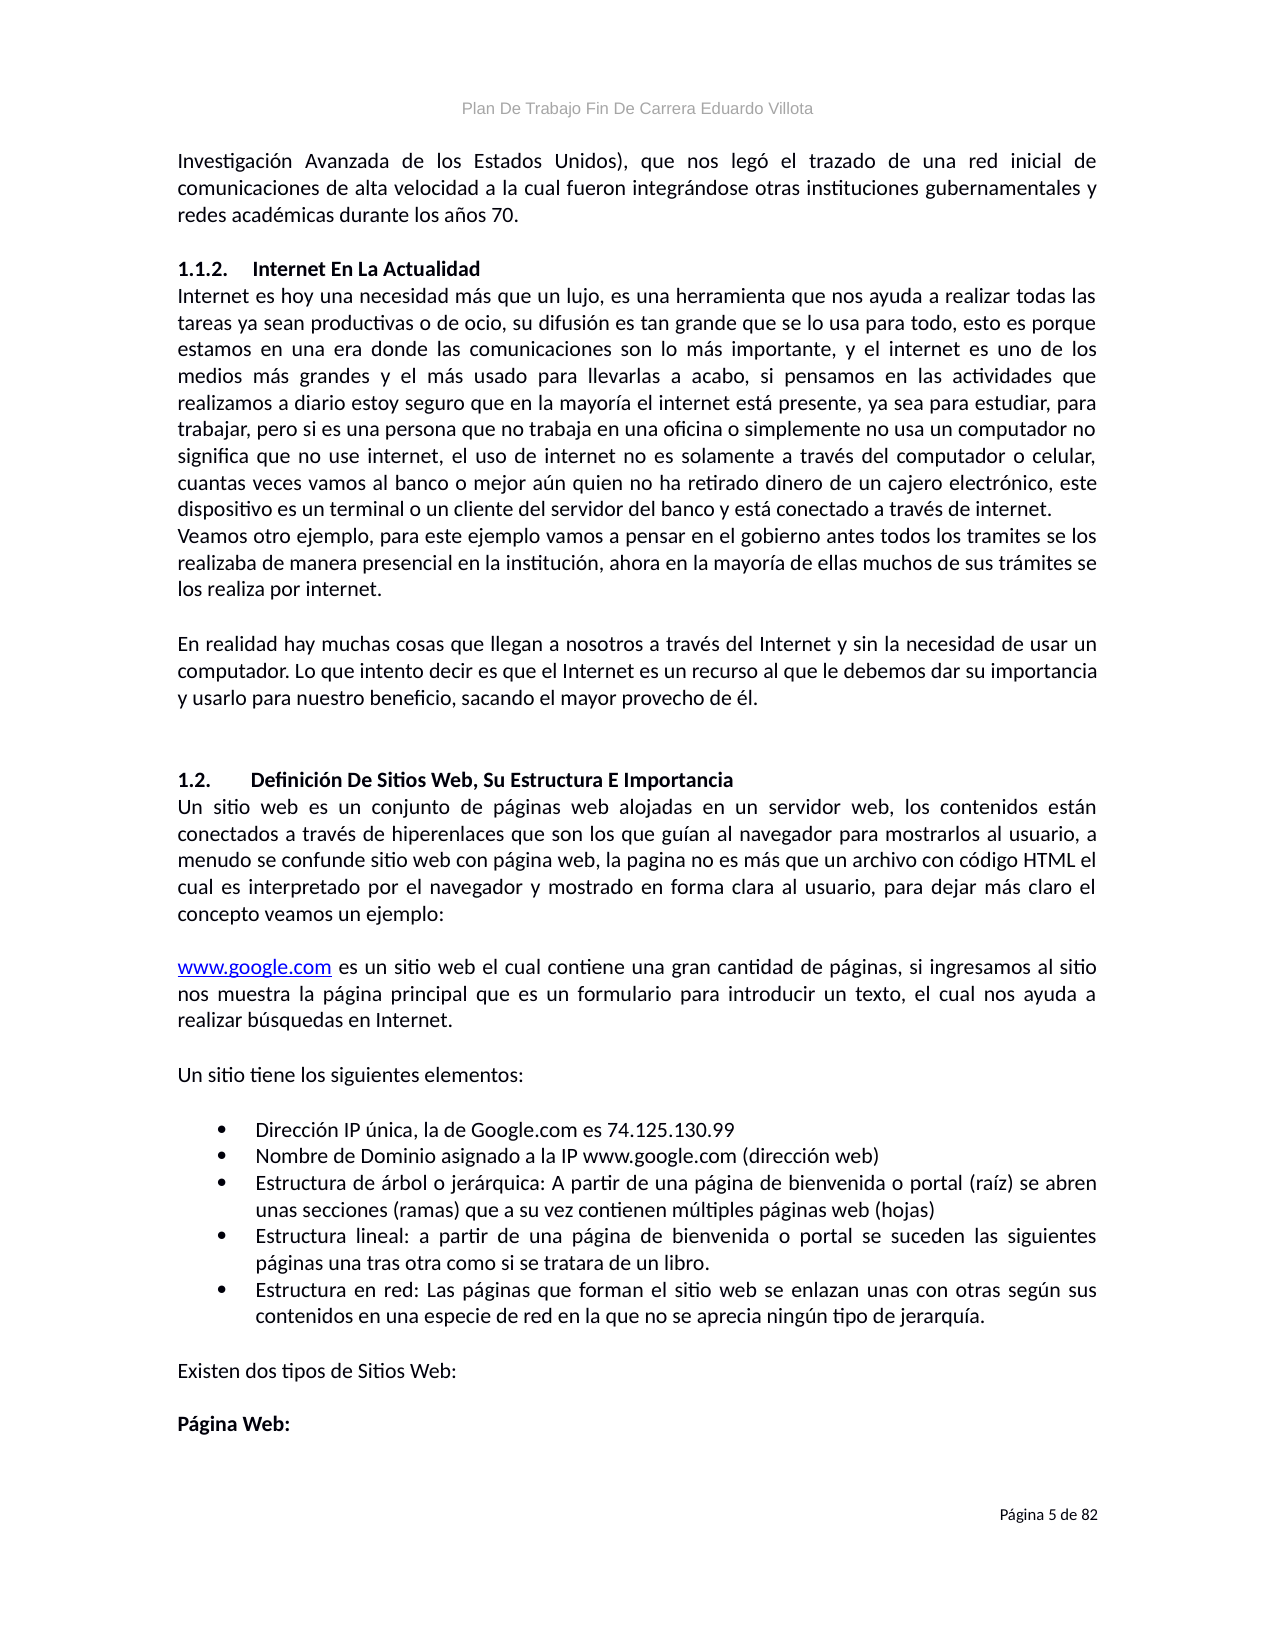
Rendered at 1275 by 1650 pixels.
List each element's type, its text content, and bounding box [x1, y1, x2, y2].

list Definición De Sitios Web, Su Estructura E Importancia [177, 766, 1098, 793]
list Estructura en red: Las páginas que forman el sitio web se enlazan unas con otras según sus contenidos en una especie de red en la que no se aprecia ningún tipo de jerarquía. [218, 1276, 1098, 1329]
list Nombre de Dominio asignado a la IP www.google.com (dirección web) [218, 1142, 1098, 1169]
list Dirección IP única, la de Google.com es 74.125.130.99 [218, 1116, 1098, 1142]
text Un sitio tiene los siguientes elementos: [177, 1061, 1098, 1088]
text Investigación Avanzada de los Estados Unidos), que nos legó el trazado de una red inicial de comunicaciones de alta velocidad a la cual fueron integrándose otras instituciones gubernamentales y redes académicas durante los años 70. [177, 148, 1098, 228]
text Internet es hoy una necesidad más que un lujo, es una herramienta que nos ayuda a realizar todas las tareas ya sean productivas o de ocio, su difusión es tan grande que se lo usa para todo, esto es porque estamos en una era donde las comunicaciones son lo más importante, y el internet es uno de los medios más grandes y el más usado para llevarlas a acabo, si pensamos en las actividades que realizamos a diario estoy seguro que en la mayoría el internet está presente, ya sea para estudiar, para trabajar, pero si es una persona que no trabaja en una oficina o simplemente no usa un computador no significa que no use internet, el uso de internet no es solamente a través del computador o celular, cuantas veces vamos al banco o mejor aún quien no ha retirado dinero de un cajero electrónico, este dispositivo es un terminal o un cliente del servidor del banco y está conectado a través de internet. [177, 282, 1098, 522]
text Veamos otro ejemplo, para este ejemplo vamos a pensar en el gobierno antes todos los tramites se los realizaba de manera presencial en la institución, ahora en la mayoría de ellas muchos de sus trámites se los realiza por internet. [177, 522, 1098, 602]
list Estructura lineal: a partir de una página de bienvenida o portal se suceden las siguientes páginas una tras otra como si se tratara de un libro. [218, 1222, 1098, 1276]
list Internet En La Actualidad [177, 256, 1098, 282]
text www.google.com es un sitio web el cual contiene una gran cantidad de páginas, si ingresamos al sitio nos muestra la página principal que es un formulario para introducir un texto, el cual nos ayuda a realizar búsquedas en Internet. [177, 953, 1098, 1033]
text En realidad hay muchas cosas que llegan a nosotros a través del Internet y sin la necesidad de usar un computador. Lo que intento decir es que el Internet es un recurso al que le debemos dar su importancia y usarlo para nuestro beneficio, sacando el mayor provecho de él. [177, 630, 1098, 710]
list Estructura de árbol o jerárquica: A partir de una página de bienvenida o portal (raíz) se abren unas secciones (ramas) que a su vez contienen múltiples páginas web (hojas) [218, 1169, 1098, 1222]
text Página Web: [177, 1410, 1098, 1437]
text Un sitio web es un conjunto de páginas web alojadas en un servidor web, los contenidos están conectados a través de hiperenlaces que son los que guían al navegador para mostrarlos al usuario, a menudo se confunde sitio web con página web, la pagina no es más que un archivo con código HTML el cual es interpretado por el navegador y mostrado en forma clara al usuario, para dejar más claro el concepto veamos un ejemplo: [177, 793, 1098, 926]
text Existen dos tipos de Sitios Web: [177, 1357, 1098, 1384]
